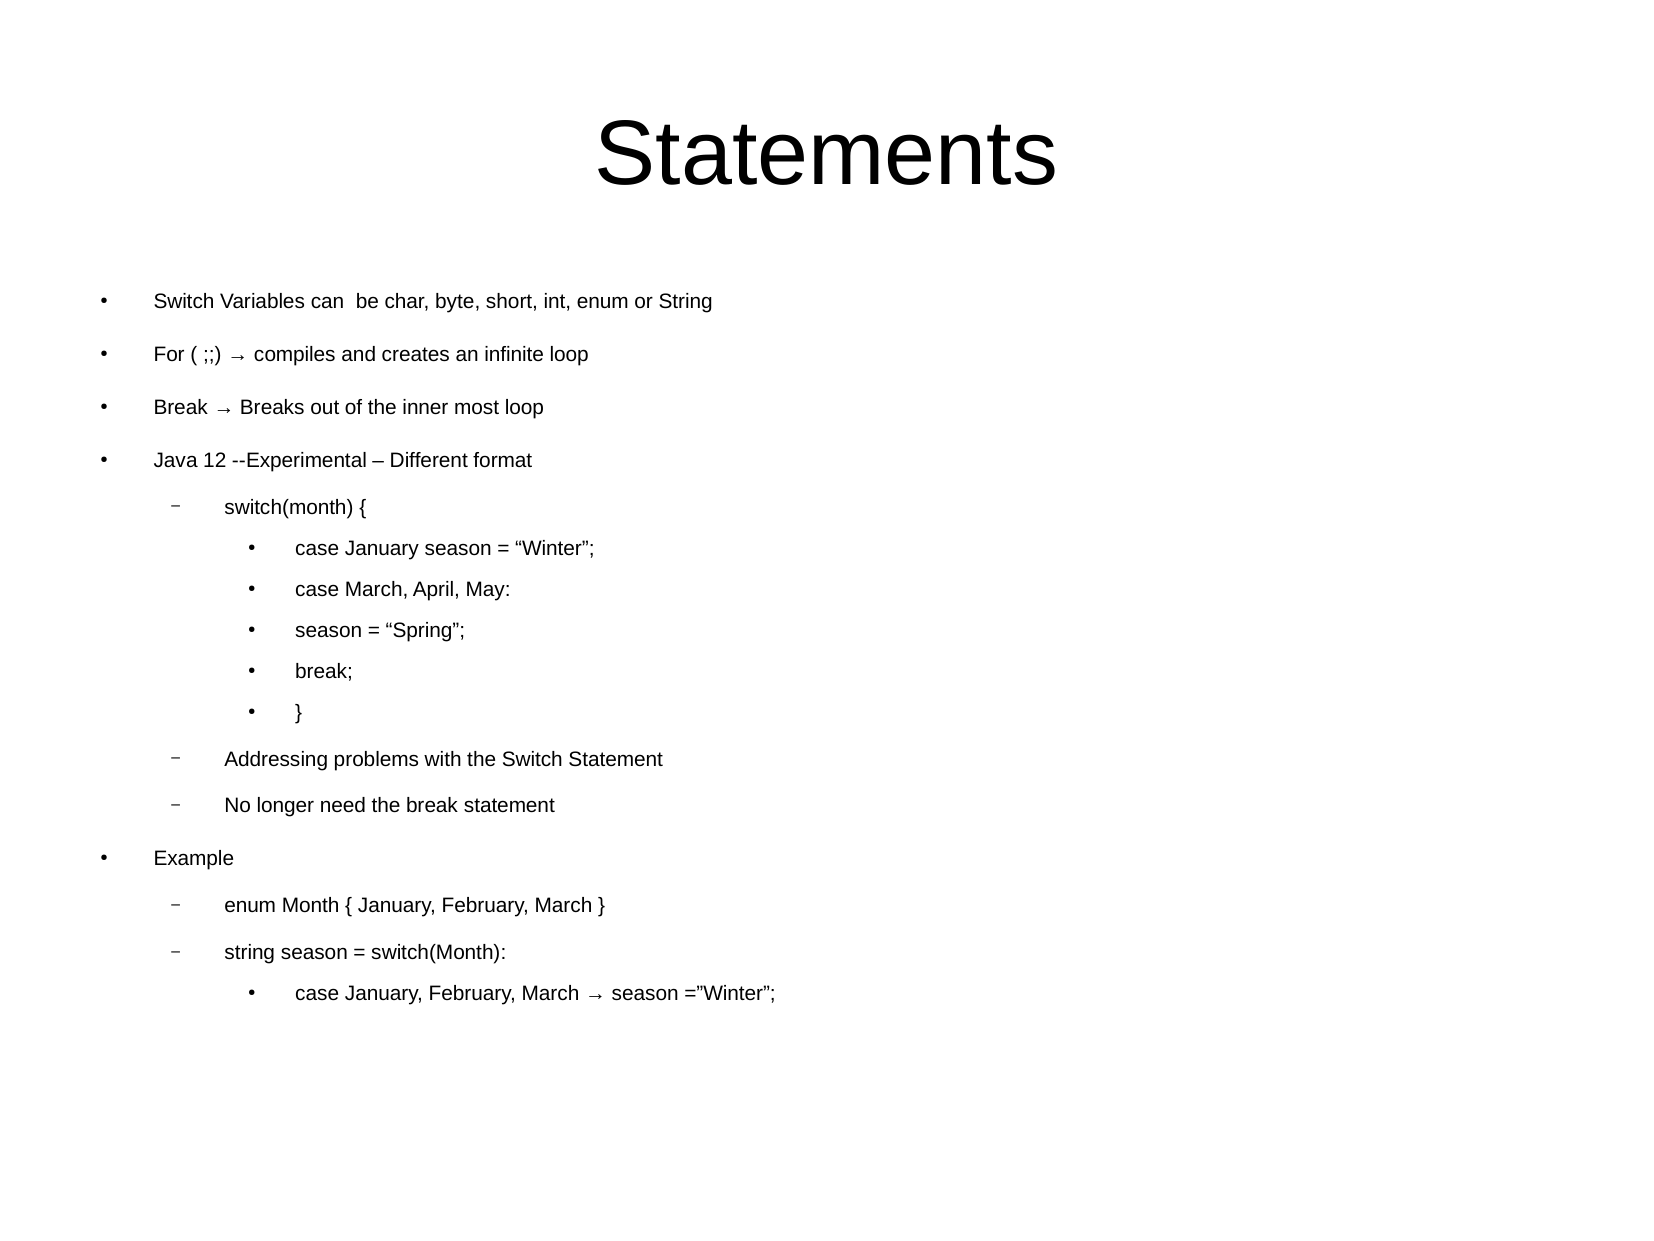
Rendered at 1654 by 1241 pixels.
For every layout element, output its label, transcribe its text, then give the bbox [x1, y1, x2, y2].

list Switch Variables can be char, byte, short, int, enum or String For ( ;;) → compiles and creates an infinite loop Break → Breaks out of the inner most loop Java 12 --Experimental – Different format switch(month) { case January season = “Winter”; case March, April, May: season = “Spring”; break; } Addressing problems with the Switch Statement No longer need the break statement Example enum Month { January, February, March } string season = switch(Month): case January, February, March → season =”Winter”; [82, 290, 1571, 1231]
title Statements [82, 49, 1571, 257]
